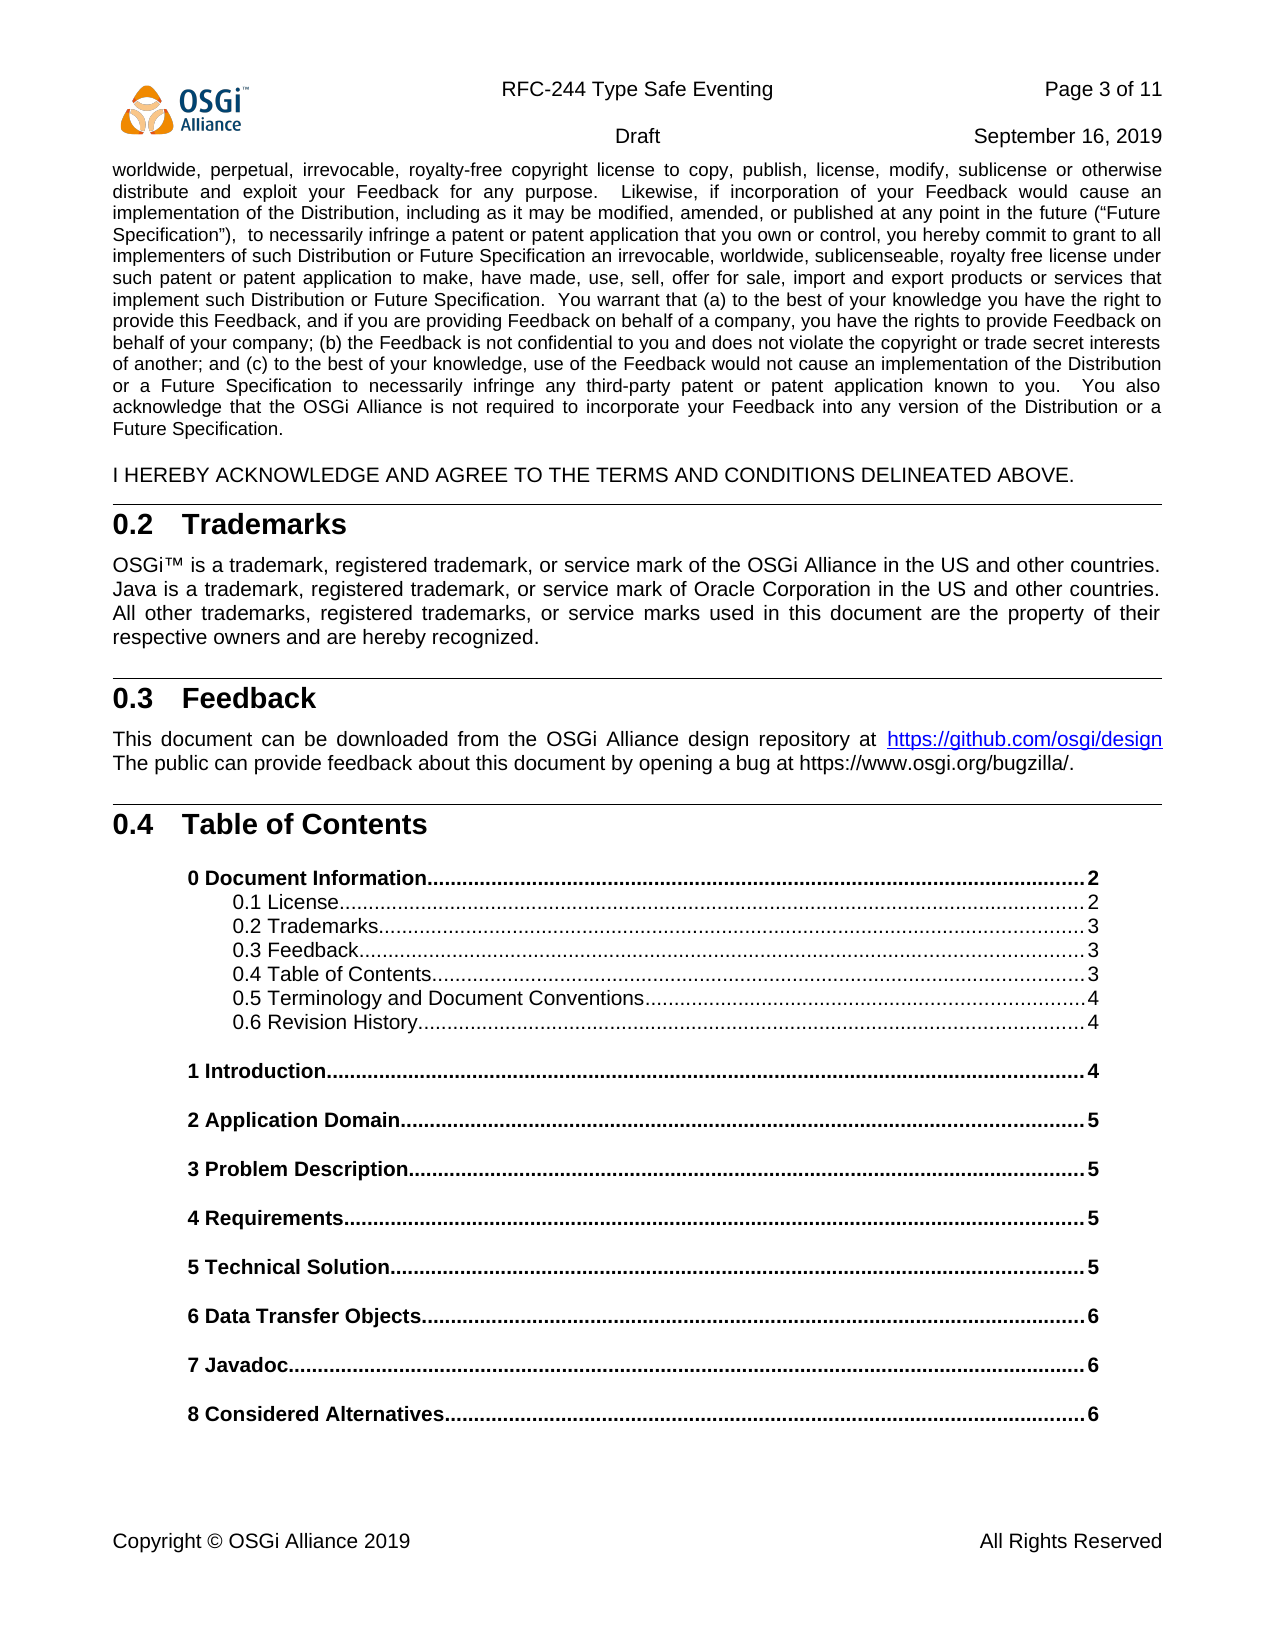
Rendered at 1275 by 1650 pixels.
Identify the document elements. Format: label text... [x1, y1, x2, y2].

text 0 Document Information 2 [187, 866, 1162, 890]
text 2 Application Domain 5 [187, 1108, 1162, 1132]
text 5 Technical Solution 5 [187, 1254, 1162, 1278]
text 0.4 Table of Contents 3 [232, 962, 1162, 986]
subtitle Table of Contents [112, 805, 1162, 841]
text 1 Introduction 4 [187, 1059, 1162, 1083]
text 8 Considered Alternatives 6 [187, 1401, 1162, 1425]
text 3 Problem Description 5 [187, 1157, 1162, 1181]
subtitle Feedback [112, 679, 1162, 715]
picture [113, 78, 257, 142]
text 7 Javadoc 6 [187, 1352, 1162, 1376]
text 0.3 Feedback 3 [232, 938, 1162, 962]
text 4 Requirements 5 [187, 1206, 1162, 1229]
text I HEREBY ACKNOWLEDGE AND AGREE TO THE TERMS AND CONDITIONS DELINEATED ABOVE. [112, 463, 1162, 487]
text 0.6 Revision History 4 [232, 1010, 1162, 1034]
text OSGi™ is a trademark, registered trademark, or service mark of the OSGi Alliance in the US and other countries. Java is a trademark, registered trademark, or service mark of Oracle Corporation in the US and other countries. All other trademarks, registered trademarks, or service marks used in this document are the property of their respective owners and are hereby recognized. [112, 553, 1162, 649]
text 0.1 License 2 [232, 890, 1162, 914]
text 6 Data Transfer Objects 6 [187, 1303, 1162, 1327]
text This document can be downloaded from the OSGi Alliance design repository at https://github.com/osgi/design The public can provide feedback about this document by opening a bug at https://www.osgi.org/bugzilla/. [112, 727, 1162, 775]
text 0.5 Terminology and Document Conventions 4 [232, 986, 1162, 1010]
text worldwide, perpetual, irrevocable, royalty-free copyright license to copy, publish, license, modify, sublicense or otherwise distribute and exploit your Feedback for any purpose. Likewise, if incorporation of your Feedback would cause an implementation of the Distribution, including as it may be modified, amended, or published at any point in the future (“Future Specification”), to necessarily infringe a patent or patent application that you own or control, you hereby commit to grant to all implementers of such Distribution or Future Specification an irrevocable, worldwide, sublicenseable, royalty free license under such patent or patent application to make, have made, use, sell, offer for sale, import and export products or services that implement such Distribution or Future Specification. You warrant that (a) to the best of your knowledge you have the right to provide this Feedback, and if you are providing Feedback on behalf of a company, you have the rights to provide Feedback on behalf of your company; (b) the Feedback is not confidential to you and does not violate the copyright or trade secret interests of another; and (c) to the best of your knowledge, use of the Feedback would not cause an implementation of the Distribution or a Future Specification to necessarily infringe any third-party patent or patent application known to you. You also acknowledge that the OSGi Alliance is not required to incorporate your Feedback into any version of the Distribution or a Future Specification. [112, 159, 1162, 439]
text 0.2 Trademarks 3 [232, 914, 1162, 938]
subtitle Trademarks [112, 505, 1162, 541]
